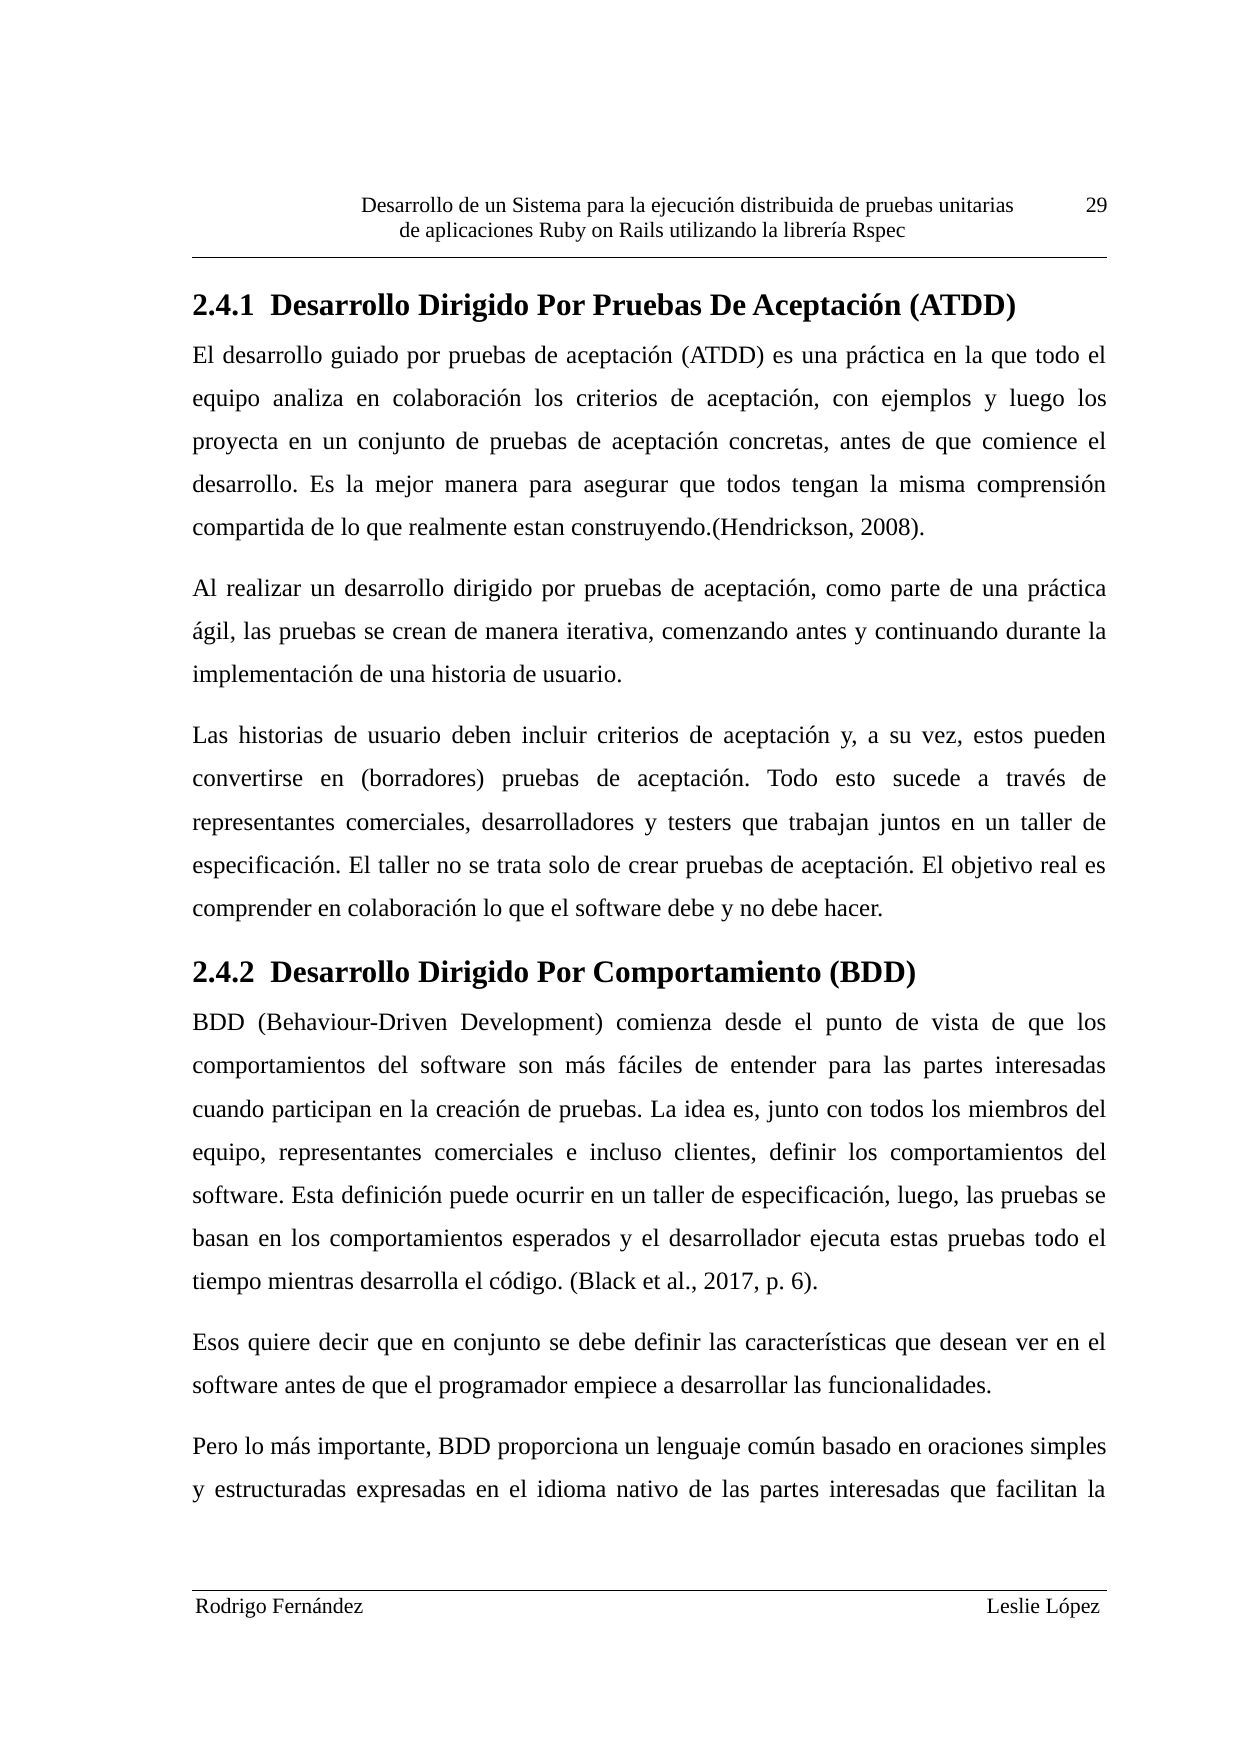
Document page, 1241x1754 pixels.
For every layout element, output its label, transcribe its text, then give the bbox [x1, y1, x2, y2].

subtitle Desarrollo dirigido por comportamiento (BDD) [192, 954, 1107, 990]
text BDD (Behaviour-Driven Development) comienza desde el punto de vista de que los comportamientos del software son más fáciles de entender para las partes interesadas cuando participan en la creación de pruebas. La idea es, junto con todos los miembros del equipo, representantes comerciales e incluso clientes, definir los comportamientos del software. Esta definición puede ocurrir en un taller de especificación, luego, las pruebas se basan en los comportamientos esperados y el desarrollador ejecuta estas pruebas todo el tiempo mientras desarrolla el código. (Black et al., 2017, p. 6).⁠ [192, 1007, 1107, 1295]
text Al realizar un desarrollo dirigido por pruebas de aceptación, como parte de una práctica ágil, las pruebas se crean de manera iterativa, comenzando antes y continuando durante la implementación de una historia de usuario. [192, 573, 1107, 688]
text Esos quiere decir que en conjunto se debe definir las características que desean ver en el software antes de que el programador empiece a desarrollar las funcionalidades. [192, 1327, 1107, 1399]
text Pero lo más importante, BDD proporciona un lenguaje común basado en oraciones simples y estructuradas expresadas en el idioma nativo de las partes interesadas que facilitan la [192, 1431, 1107, 1503]
text Las historias de usuario deben incluir criterios de aceptación y, a su vez, estos pueden convertirse en (borradores) pruebas de aceptación. Todo esto sucede a través de representantes comerciales, desarrolladores y testers que trabajan juntos en un taller de especificación. El taller no se trata solo de crear pruebas de aceptación. El objetivo real es comprender en colaboración lo que el software debe y no debe hacer. [192, 720, 1107, 922]
text El desarrollo guiado por pruebas de aceptación (ATDD) es una práctica en la que todo el equipo analiza en colaboración los criterios de aceptación, con ejemplos y luego los proyecta en un conjunto de pruebas de aceptación concretas, antes de que comience el desarrollo. Es la mejor manera para asegurar que todos tengan la misma comprensión compartida de lo que realmente estan construyendo.(Hendrickson, 2008). [192, 340, 1107, 541]
subtitle Desarrollo dirigido por pruebas de aceptación (ATDD) [192, 286, 1107, 322]
